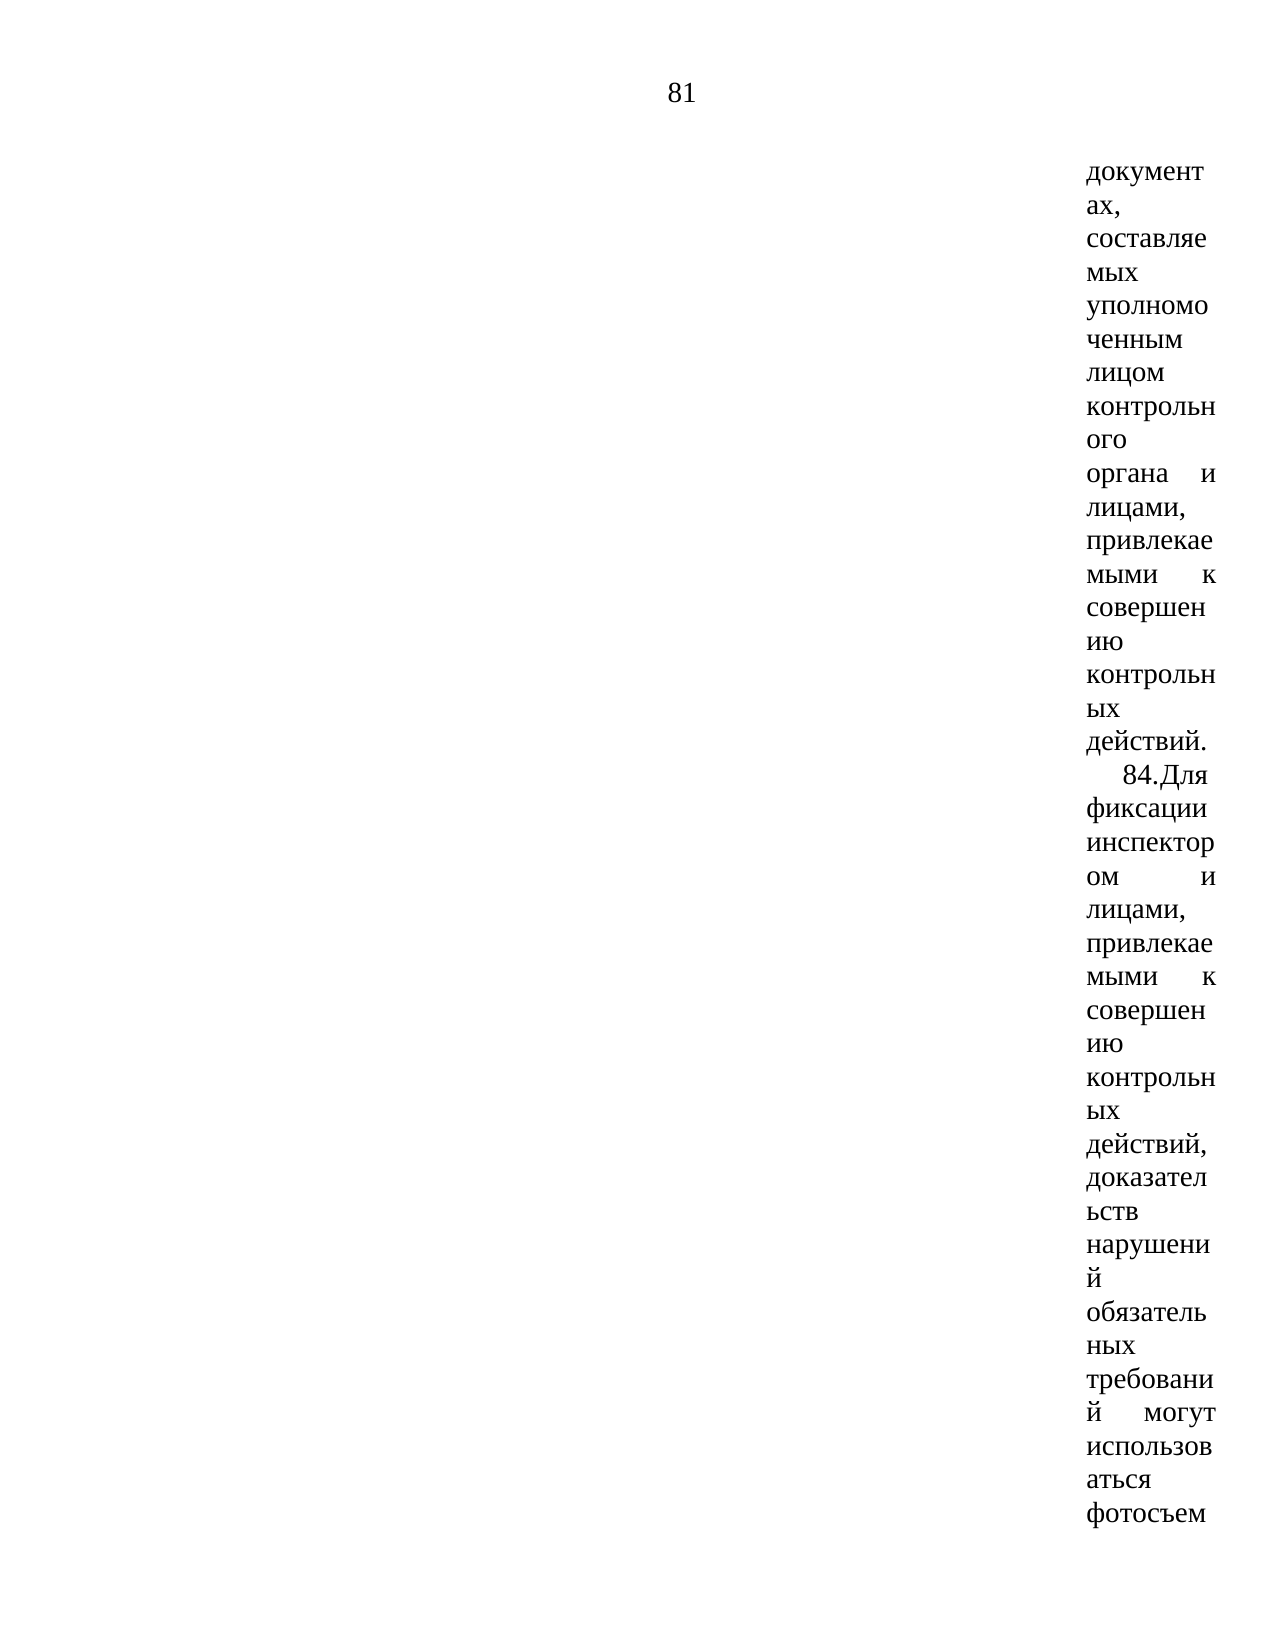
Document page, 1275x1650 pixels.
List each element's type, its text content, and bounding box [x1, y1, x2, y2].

list документах, составляемых уполномоченным лицом контрольного органа и лицами, привлекаемыми к совершению контрольных действий. [1048, 153, 1216, 757]
list Для фиксации инспектором и лицами, привлекаемыми к совершению контрольных действий, доказательств нарушений обязательных требований могут использоваться фотосъем [1048, 757, 1216, 1528]
